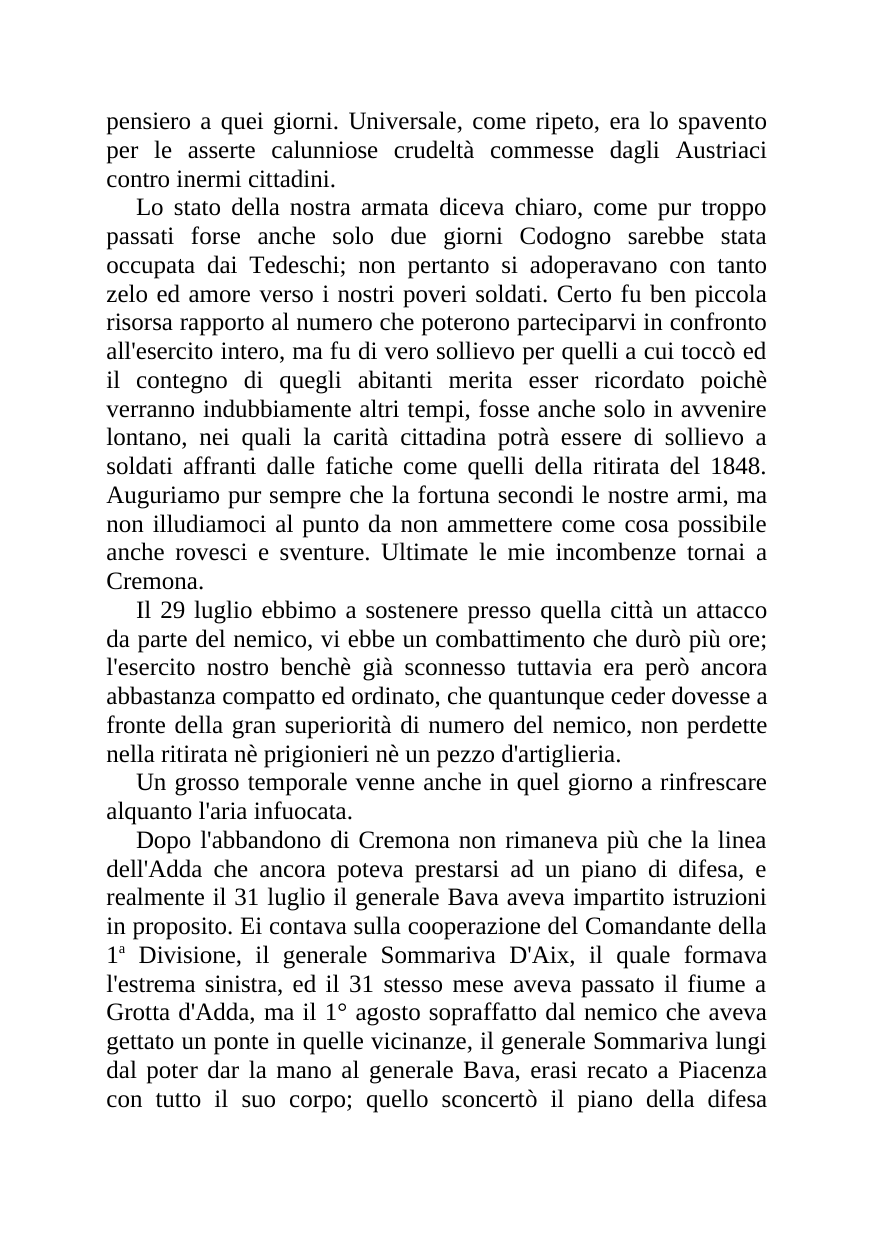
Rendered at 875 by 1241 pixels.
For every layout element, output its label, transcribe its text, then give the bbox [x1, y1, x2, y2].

text Lo stato della nostra armata diceva chiaro, come pur troppo passati forse anche solo due giorni Codogno sarebbe stata occupata dai Tedeschi; non pertanto si adoperavano con tanto zelo ed amore verso i nostri poveri soldati. Certo fu ben piccola risorsa rapporto al numero che poterono parteciparvi in confronto all'esercito intero, ma fu di vero sollievo per quelli a cui toccò ed il contegno di quegli abitanti merita esser ricordato poichè verranno indubbiamente altri tempi, fosse anche solo in avvenire lontano, nei quali la carità cittadina potrà essere di sollievo a soldati affranti dalle fatiche come quelli della ritirata del 1848. Auguriamo pur sempre che la fortuna secondi le nostre armi, ma non illudiamoci al punto da non ammettere come cosa possibile anche rovesci e sventure. Ultimate le mie incombenze tornai a Cremona. [106, 192, 768, 595]
text Il 29 luglio ebbimo a sostenere presso quella città un attacco da parte del nemico, vi ebbe un combattimento che durò più ore; l'esercito nostro benchè già sconnesso tuttavia era però ancora abbastanza compatto ed ordinato, che quantunque ceder dovesse a fronte della gran superiorità di numero del nemico, non perdette nella ritirata nè prigionieri nè un pezzo d'artiglieria. [106, 595, 768, 767]
text Dopo l'abbandono di Cremona non rimaneva più che la linea dell'Adda che ancora poteva prestarsi ad un piano di difesa, e realmente il 31 luglio il generale Bava aveva impartito istruzioni in proposito. Ei contava sulla cooperazione del Comandante della 1a Divisione, il generale Sommariva D'Aix, il quale formava l'estrema sinistra, ed il 31 stesso mese aveva passato il fiume a Grotta d'Adda, ma il 1° agosto sopraffatto dal nemico che aveva gettato un ponte in quelle vicinanze, il generale Sommariva lungi dal poter dar la mano al generale Bava, erasi recato a Piacenza con tutto il suo corpo; quello sconcertò il piano della difesa [106, 825, 768, 1112]
text pensiero a quei giorni. Universale, come ripeto, era lo spavento per le asserte calunniose crudeltà commesse dagli Austriaci contro inermi cittadini. [106, 106, 768, 192]
text Un grosso temporale venne anche in quel giorno a rinfrescare alquanto l'aria infuocata. [106, 767, 768, 825]
